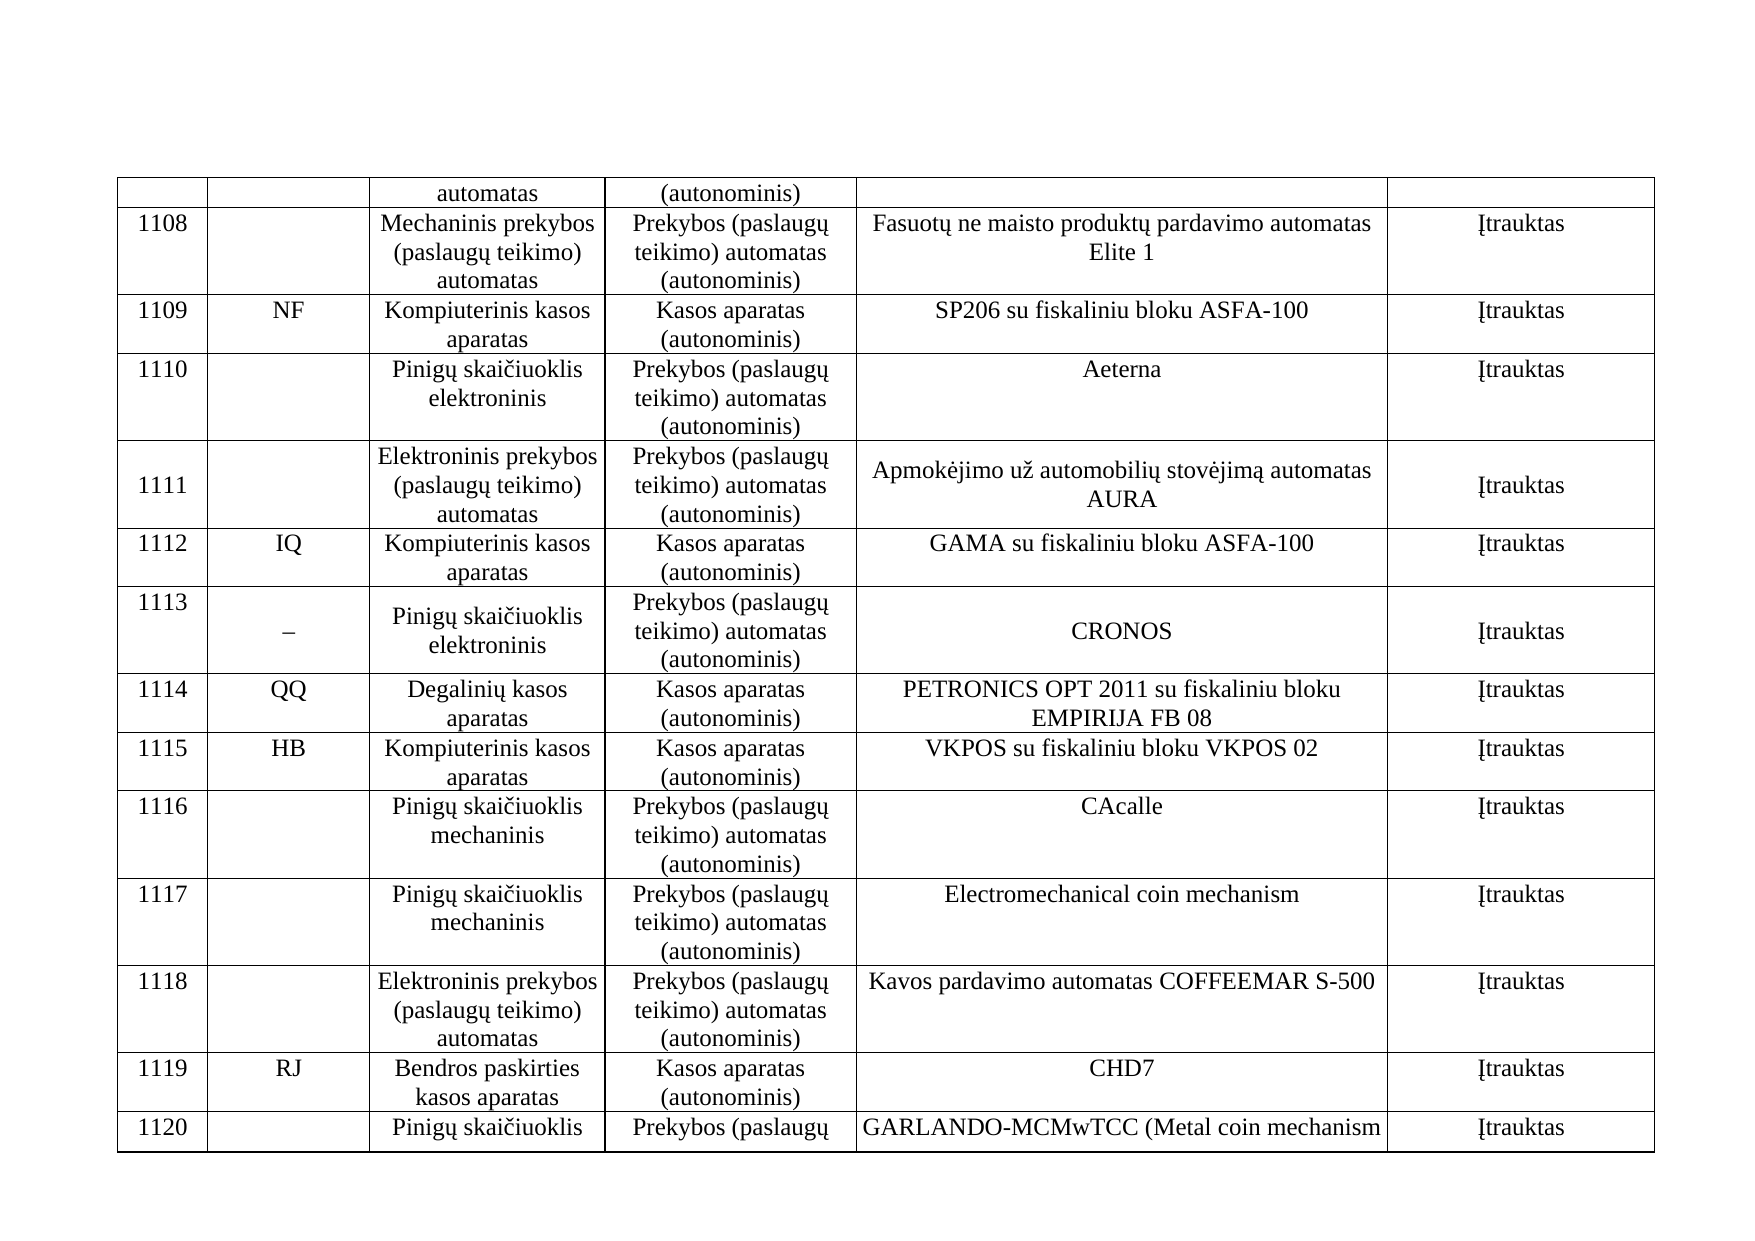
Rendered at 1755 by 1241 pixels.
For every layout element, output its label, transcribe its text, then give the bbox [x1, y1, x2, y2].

table_cell Pinigų skaičiuoklis mechaninis [370, 791, 604, 878]
table_cell Kasos aparatas (autonominis) [606, 529, 856, 586]
table_cell Prekybos (paslaugų teikimo) automatas (autonominis) [606, 354, 856, 440]
table_cell Prekybos (paslaugų teikimo) automatas (autonominis) [606, 208, 856, 294]
table_cell Prekybos (paslaugų [606, 1112, 856, 1151]
table_cell 1108 [118, 208, 207, 294]
table_cell automatas [370, 178, 604, 207]
table_cell Įtrauktas [1388, 1112, 1654, 1151]
table_cell Aeterna [857, 354, 1387, 440]
table_cell Įtrauktas [1388, 674, 1654, 732]
table_cell Pinigų skaičiuoklis elektroninis [370, 354, 604, 440]
table_cell 1117 [118, 879, 207, 965]
table_cell Degalinių kasos aparatas [370, 674, 604, 732]
table_cell HB [208, 733, 369, 790]
table_cell [208, 879, 369, 965]
table_cell Įtrauktas [1388, 733, 1654, 790]
table_cell Įtrauktas [1388, 441, 1654, 527]
table_cell 1110 [118, 354, 207, 440]
table_cell – [208, 587, 369, 673]
table_cell Apmokėjimo už automobilių stovėjimą automatas AURA [857, 441, 1387, 527]
table_cell Elektroninis prekybos (paslaugų teikimo) automatas [370, 966, 604, 1052]
table_cell VKPOS su fiskaliniu bloku VKPOS 02 [857, 733, 1387, 790]
table_cell 1119 [118, 1053, 207, 1111]
table_cell Kasos aparatas (autonominis) [606, 674, 856, 732]
table_cell CAcalle [857, 791, 1387, 878]
table_cell Įtrauktas [1388, 587, 1654, 673]
table_cell [208, 208, 369, 294]
table_cell GAMA su fiskaliniu bloku ASFA-100 [857, 529, 1387, 586]
table_cell Kompiuterinis kasos aparatas [370, 733, 604, 790]
table_cell Prekybos (paslaugų teikimo) automatas (autonominis) [606, 879, 856, 965]
table_cell Kompiuterinis kasos aparatas [370, 295, 604, 353]
table_cell Įtrauktas [1388, 966, 1654, 1052]
table_cell [208, 1112, 369, 1151]
table_cell Pinigų skaičiuoklis [370, 1112, 604, 1151]
table_cell 1113 [118, 587, 207, 673]
table_cell Įtrauktas [1388, 354, 1654, 440]
table_cell Elektroninis prekybos (paslaugų teikimo) automatas [370, 441, 604, 527]
table_cell Fasuotų ne maisto produktų pardavimo automatas Elite 1 [857, 208, 1387, 294]
table_cell 1112 [118, 529, 207, 586]
table_cell Prekybos (paslaugų teikimo) automatas (autonominis) [606, 966, 856, 1052]
table_cell Kasos aparatas (autonominis) [606, 1053, 856, 1111]
table_cell Prekybos (paslaugų teikimo) automatas (autonominis) [606, 441, 856, 527]
table_cell GARLANDO-MCMwTCC (Metal coin mechanism [857, 1112, 1387, 1151]
table_cell Įtrauktas [1388, 529, 1654, 586]
table_cell Įtrauktas [1388, 791, 1654, 878]
table_cell [1388, 178, 1654, 207]
table_cell CRONOS [857, 587, 1387, 673]
table_cell 1114 [118, 674, 207, 732]
table_cell Įtrauktas [1388, 879, 1654, 965]
table_cell 1118 [118, 966, 207, 1052]
table_cell IQ [208, 529, 369, 586]
table_cell Prekybos (paslaugų teikimo) automatas (autonominis) [606, 587, 856, 673]
table_cell Pinigų skaičiuoklis mechaninis [370, 879, 604, 965]
table_cell [208, 441, 369, 527]
table_cell SP206 su fiskaliniu bloku ASFA-100 [857, 295, 1387, 353]
table_cell 1120 [118, 1112, 207, 1151]
table_cell PETRONICS OPT 2011 su fiskaliniu bloku EMPIRIJA FB 08 [857, 674, 1387, 732]
table_cell [857, 178, 1387, 207]
table_cell CHD7 [857, 1053, 1387, 1111]
table_cell [208, 966, 369, 1052]
table_cell [118, 178, 207, 207]
table_cell 1111 [118, 441, 207, 527]
table_cell 1109 [118, 295, 207, 353]
table_cell Kavos pardavimo automatas COFFEEMAR S-500 [857, 966, 1387, 1052]
table_cell [208, 178, 369, 207]
table_cell Bendros paskirties kasos aparatas [370, 1053, 604, 1111]
table_cell Kompiuterinis kasos aparatas [370, 529, 604, 586]
table_cell Kasos aparatas (autonominis) [606, 733, 856, 790]
table_cell (autonominis) [606, 178, 856, 207]
table_cell Įtrauktas [1388, 1053, 1654, 1111]
table_cell NF [208, 295, 369, 353]
table_cell Įtrauktas [1388, 208, 1654, 294]
table_cell Electromechanical coin mechanism [857, 879, 1387, 965]
table_cell Prekybos (paslaugų teikimo) automatas (autonominis) [606, 791, 856, 878]
table_cell RJ [208, 1053, 369, 1111]
table_cell [208, 354, 369, 440]
table_cell [208, 791, 369, 878]
table_cell Kasos aparatas (autonominis) [606, 295, 856, 353]
table_cell 1115 [118, 733, 207, 790]
table_cell QQ [208, 674, 369, 732]
table_cell 1116 [118, 791, 207, 878]
table_cell Mechaninis prekybos (paslaugų teikimo) automatas [370, 208, 604, 294]
table_cell Įtrauktas [1388, 295, 1654, 353]
table_cell Pinigų skaičiuoklis elektroninis [370, 587, 604, 673]
